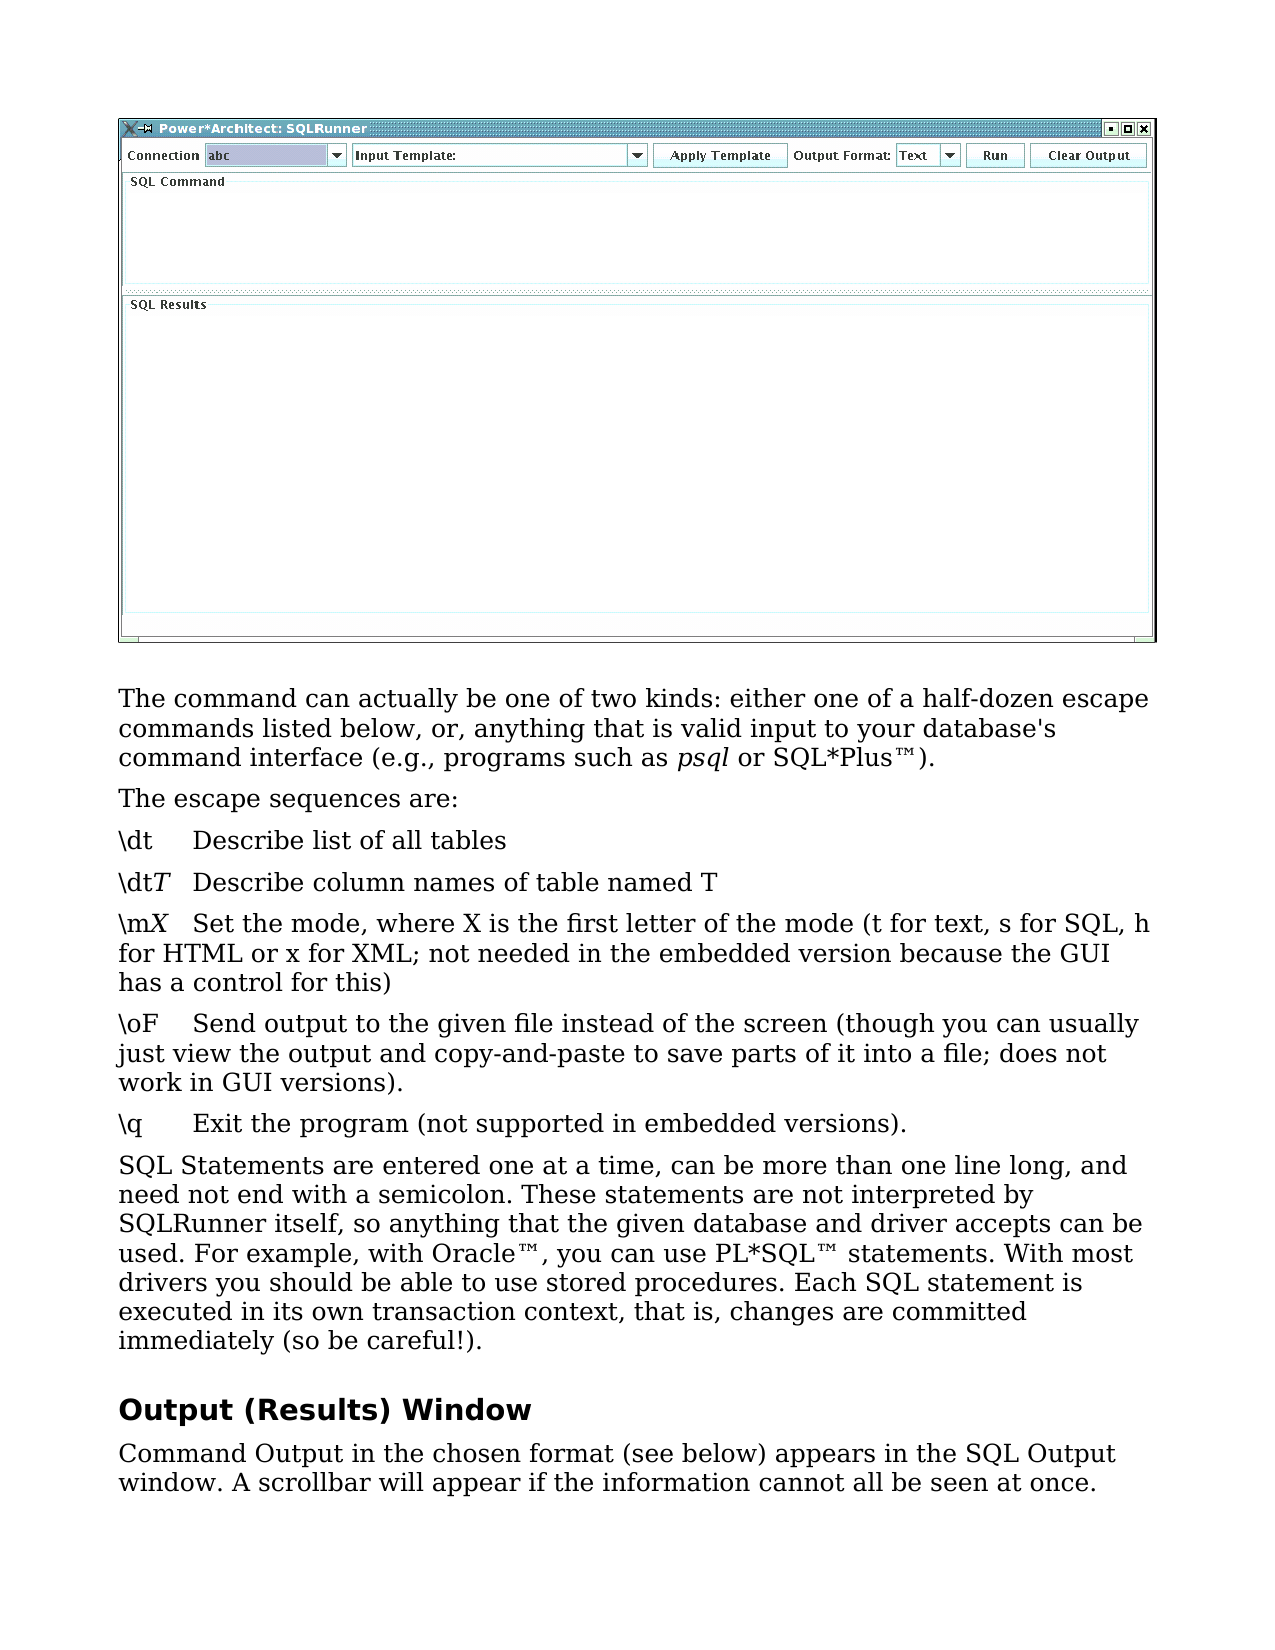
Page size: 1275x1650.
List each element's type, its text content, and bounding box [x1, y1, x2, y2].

subtitle Output (Results) Window [118, 1393, 1157, 1427]
text \q Exit the program (not supported in embedded versions). [118, 1110, 1157, 1139]
text \mX Set the mode, where X is the first letter of the mode (t for text, s for SQL, h for HTML or x for XML; not needed in the embedded version because the GUI has a control for this) [118, 910, 1157, 997]
picture [118, 118, 1157, 643]
text The command can actually be one of two kinds: either one of a half-dozen escape commands listed below, or, anything that is valid input to your database's command interface (e.g., programs such as psql or SQL*Plus™). [118, 685, 1157, 772]
text Command Output in the chosen format (see below) appears in the SQL Output window. A scrollbar will appear if the information cannot all be seen at once. [118, 1439, 1157, 1498]
text \dtT Describe column names of table named T [118, 868, 1157, 897]
text SQL Statements are entered one at a time, can be more than one line long, and need not end with a semicolon. These statements are not interpreted by SQLRunner itself, so anything that the given database and driver accepts can be used. For example, with Oracle™, you can use PL*SQL™ statements. With most drivers you should be able to use stored procedures. Each SQL statement is executed in its own transaction context, that is, changes are committed immediately (so be careful!). [118, 1151, 1157, 1356]
text \oF Send output to the given file instead of the screen (though you can usually just view the output and copy-and-paste to save parts of it into a file; does not work in GUI versions). [118, 1010, 1157, 1097]
text \dt Describe list of all tables [118, 826, 1157, 856]
text The escape sequences are: [118, 785, 1157, 814]
